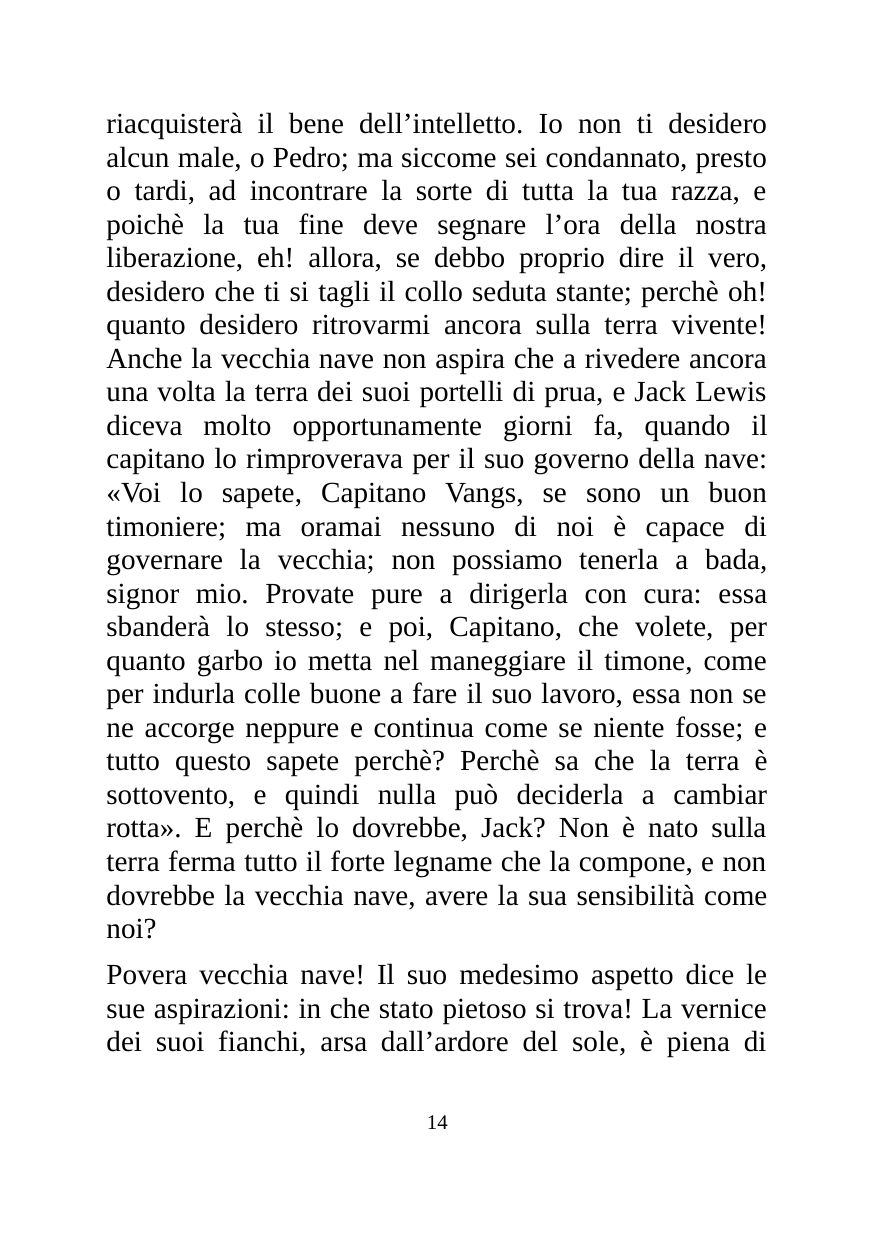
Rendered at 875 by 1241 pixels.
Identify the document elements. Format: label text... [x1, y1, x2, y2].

text Povera vecchia nave! Il suo medesimo aspetto dice le sue aspirazioni: in che stato pietoso si trova! La vernice dei suoi fianchi, arsa dall’ardore del sole, è piena di [106, 957, 768, 1058]
text riacquisterà il bene dell’intelletto. Io non ti desidero alcun male, o Pedro; ma siccome sei condannato, presto o tardi, ad incontrare la sorte di tutta la tua razza, e poichè la tua fine deve segnare l’ora della nostra liberazione, eh! allora, se debbo proprio dire il vero, desidero che ti si tagli il collo seduta stante; perchè oh! quanto desidero ritrovarmi ancora sulla terra vivente! Anche la vecchia nave non aspira che a rivedere ancora una volta la terra dei suoi portelli di prua, e Jack Lewis diceva molto opportunamente giorni fa, quando il capitano lo rimproverava per il suo governo della nave: «Voi lo sapete, Capitano Vangs, se sono un buon timoniere; ma oramai nessuno di noi è capace di governare la vecchia; non possiamo tenerla a bada, signor mio. Provate pure a dirigerla con cura: essa sbanderà lo stesso; e poi, Capitano, che volete, per quanto garbo io metta nel maneggiare il timone, come per indurla colle buone a fare il suo lavoro, essa non se ne accorge neppure e continua come se niente fosse; e tutto questo sapete perchè? Perchè sa che la terra è sottovento, e quindi nulla può deciderla a cambiar rotta». E perchè lo dovrebbe, Jack? Non è nato sulla terra ferma tutto il forte legname che la compone, e non dovrebbe la vecchia nave, avere la sua sensibilità come noi? [106, 106, 768, 945]
